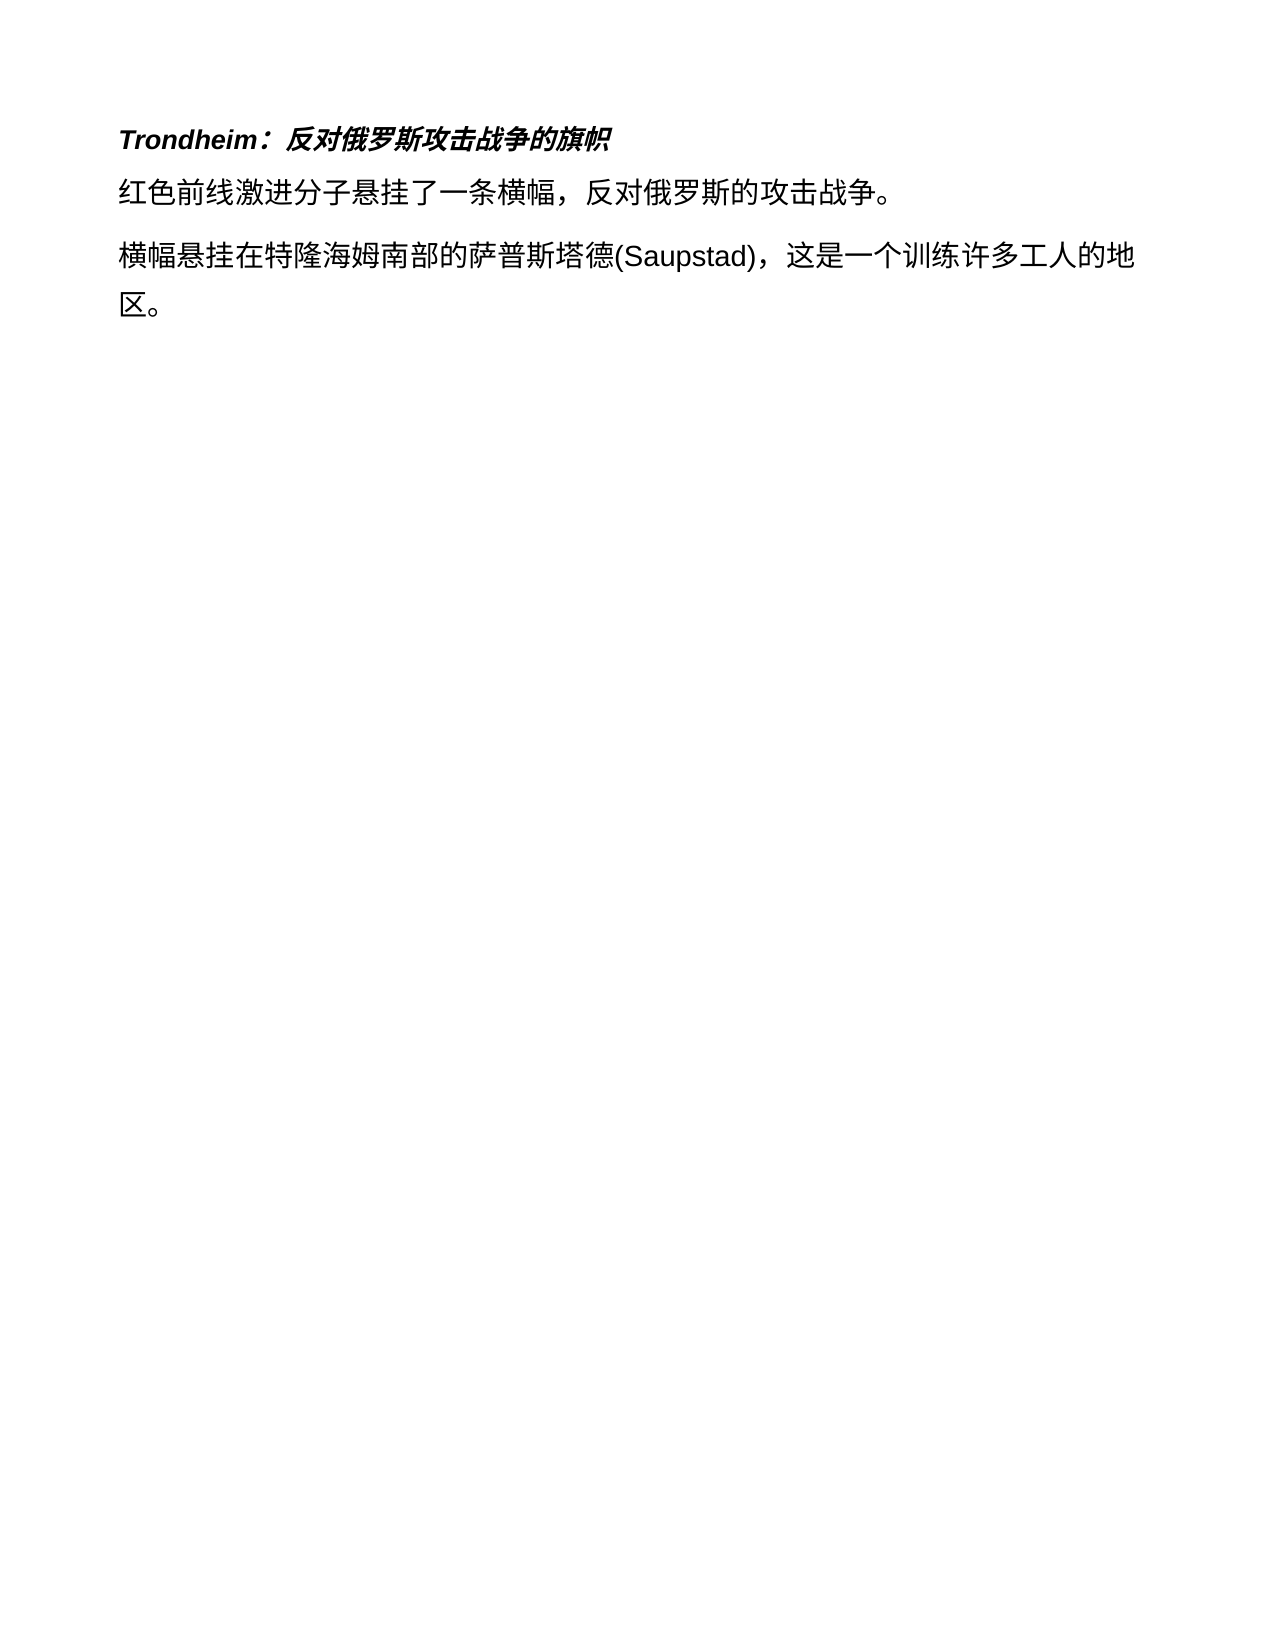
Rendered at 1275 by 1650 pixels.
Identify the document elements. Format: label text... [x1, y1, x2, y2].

text 红色前线激进分子悬挂了一条横幅，反对俄罗斯的攻击战争。 [118, 170, 1157, 212]
subtitle Trondheim：反对俄罗斯攻击战争的旗帜 [118, 118, 1157, 157]
text 横幅悬挂在特隆海姆南部的萨普斯塔德(Saupstad)，这是一个训练许多工人的地区。 [118, 233, 1157, 324]
